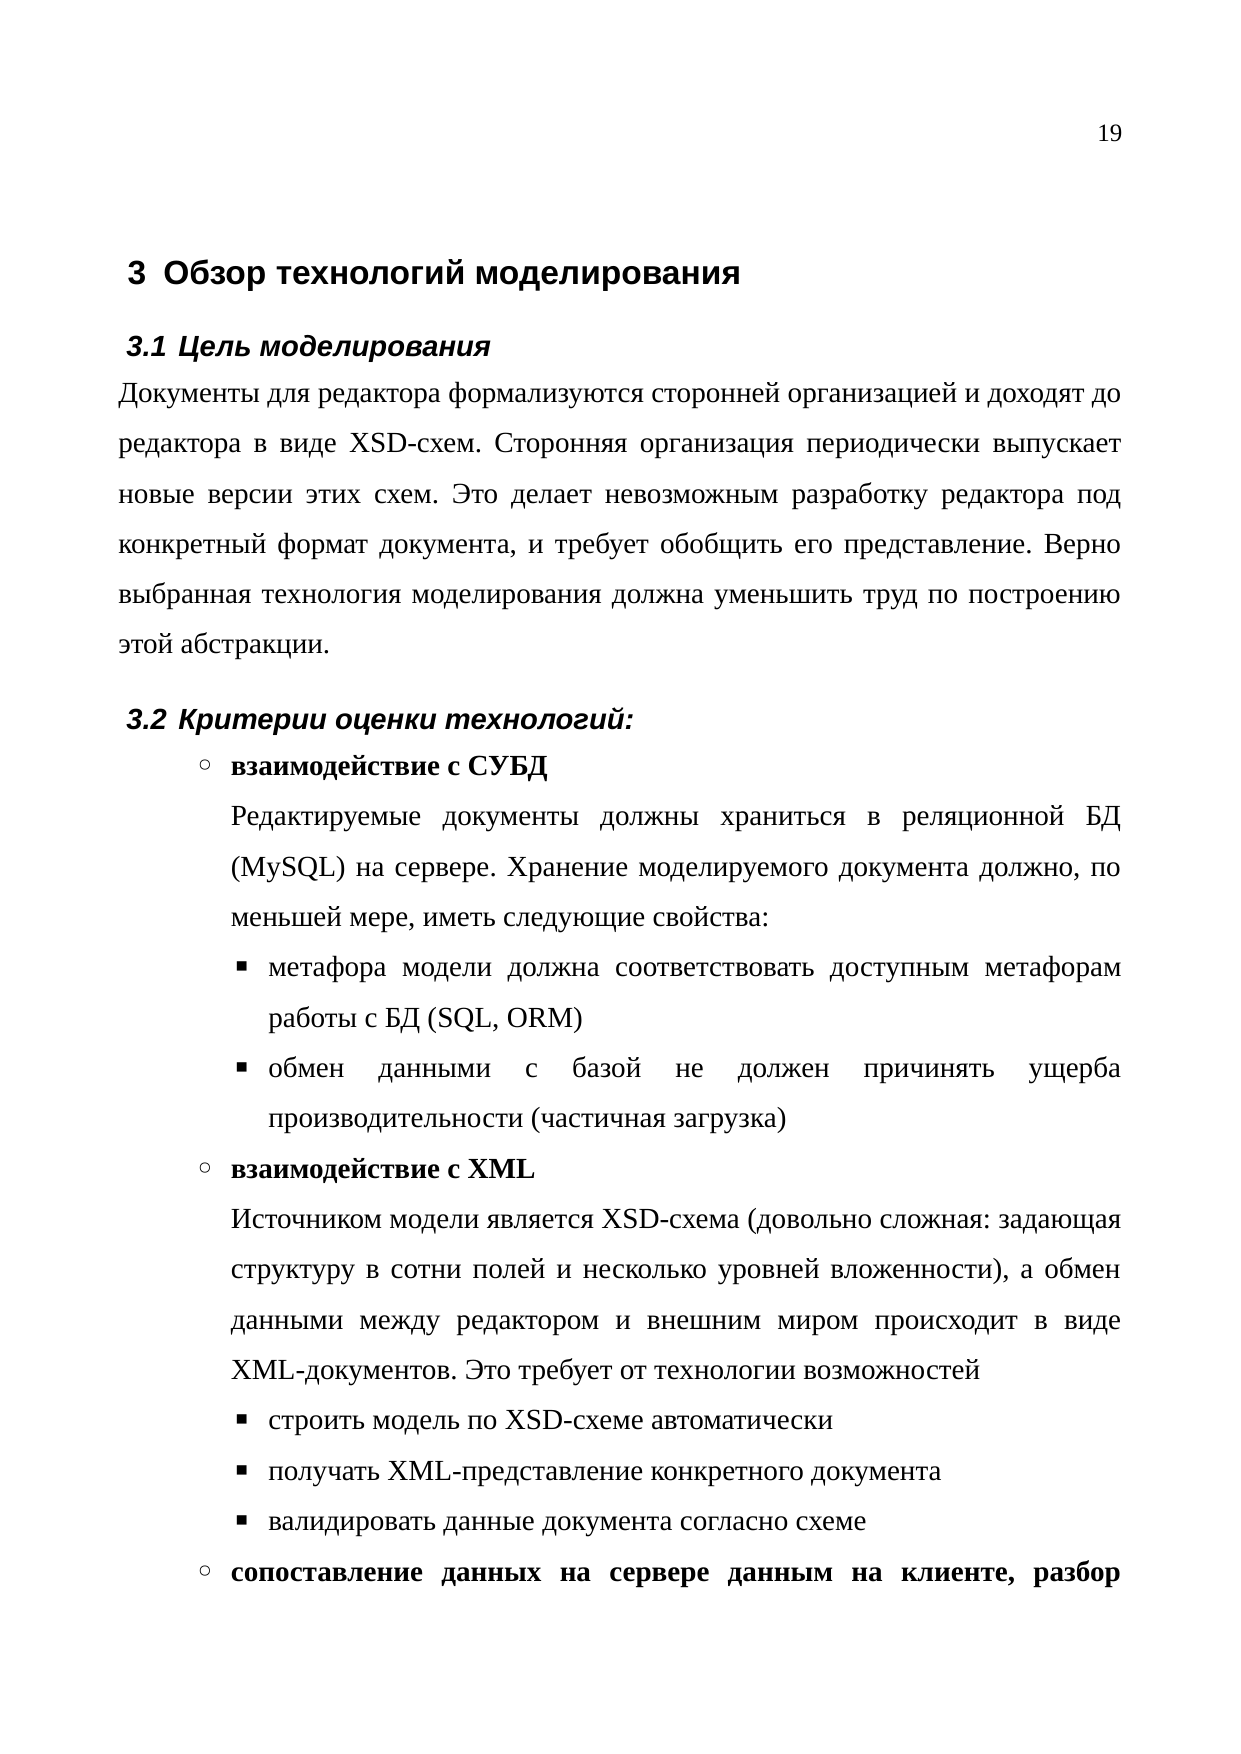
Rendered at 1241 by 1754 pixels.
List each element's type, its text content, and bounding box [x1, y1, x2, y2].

list строить модель по XSD-схеме автоматически [231, 1402, 1122, 1436]
list взаимодействие с СУБД [193, 748, 1122, 782]
list взаимодействие с XML [193, 1151, 1122, 1184]
list валидировать данные документа согласно схеме [231, 1503, 1122, 1537]
subtitle Цель моделирования [118, 329, 1122, 363]
list метафора модели должна соответствовать доступным метафорам работы с БД (SQL, ORM) [231, 949, 1122, 1033]
list Источником модели является XSD-схема (довольно сложная: задающая структуру в сотни полей и несколько уровней вложенности), а обмен данными между редактором и внешним миром происходит в виде XML-документов. Это требует от технологии возможностей [193, 1201, 1122, 1386]
list обмен данными с базой не должен причинять ущерба производительности (частичная загрузка) [231, 1050, 1122, 1134]
list Редактируемые документы должны храниться в реляционной БД (MySQL) на сервере. Хранение моделируемого документа должно, по меньшей мере, иметь следующие свойства: [193, 798, 1122, 933]
subtitle Обзор технологий моделирования [118, 253, 1122, 292]
list сопоставление данных на сервере данным на клиенте, разбор [193, 1554, 1122, 1587]
subtitle Критерии оценки технологий: [118, 702, 1122, 736]
list Документы для редактора формализуются сторонней организацией и доходят до редактора в виде XSD-схем. Сторонняя организация периодически выпускает новые версии этих схем. Это делает невозможным разработку редактора под конкретный формат документа, и требует обобщить его представление. Верно выбранная технология моделирования должна уменьшить труд по построению этой абстракции. [81, 375, 1122, 660]
list получать XML-представление конкретного документа [231, 1453, 1122, 1487]
